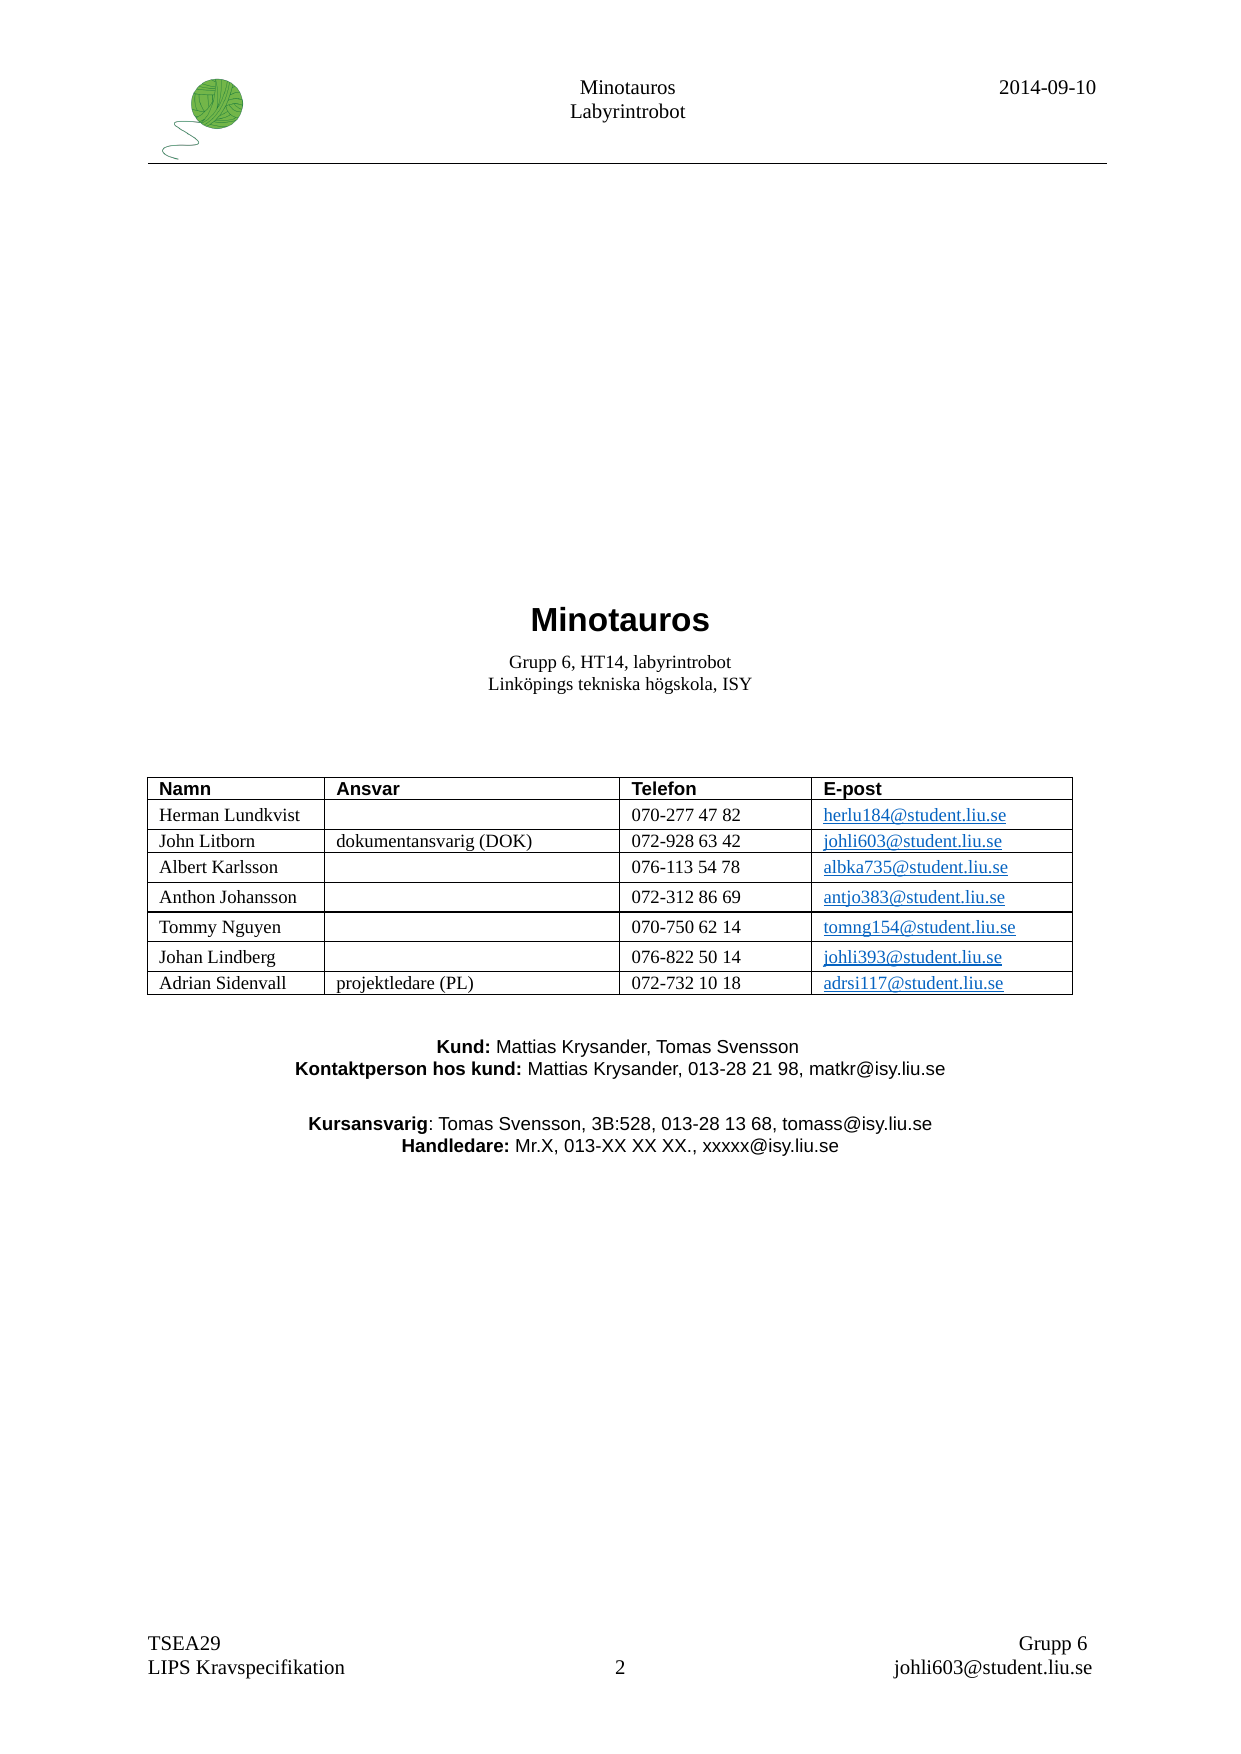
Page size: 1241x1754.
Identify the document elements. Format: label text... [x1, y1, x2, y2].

table_cell 070-277 47 82 [620, 800, 811, 829]
table_cell dokumentansvarig (DOK) [325, 830, 619, 852]
table_header Namn [148, 778, 324, 799]
table_cell 072-732 10 18 [620, 972, 811, 993]
table_cell 070-750 62 14 [620, 913, 811, 941]
table_cell albka735@student.liu.se [812, 853, 1072, 882]
table_cell tomng154@student.liu.se [812, 913, 1072, 941]
text Grupp 6, HT14, labyrintrobot Linköpings tekniska högskola, ISY [148, 651, 1092, 694]
table_cell John Litborn [148, 830, 324, 852]
table_cell [325, 853, 619, 882]
table_cell Albert Karlsson [148, 853, 324, 882]
table_cell [325, 913, 619, 941]
table_cell Adrian Sidenvall [148, 972, 324, 993]
table_header Telefon [620, 778, 811, 799]
table_cell Johan Lindberg [148, 942, 324, 971]
table_cell [325, 883, 619, 911]
table_header Ansvar [325, 778, 619, 799]
text Kursansvarig: Tomas Svensson, 3B:528, 013-28 13 68, tomass@isy.liu.se Handledare: Mr.X, 013-XX XX XX., xxxxx@isy.liu.se [148, 1091, 1092, 1156]
table_cell johli393@student.liu.se [812, 942, 1072, 971]
table_cell Anthon Johansson [148, 883, 324, 911]
table_cell herlu184@student.liu.se [812, 800, 1072, 829]
table_cell [325, 942, 619, 971]
table_cell adrsi117@student.liu.se [812, 972, 1072, 993]
table_cell antjo383@student.liu.se [812, 883, 1072, 911]
text Minotauros [148, 600, 1092, 639]
table_cell Tommy Nguyen [148, 913, 324, 941]
table_cell [325, 800, 619, 829]
table_header E-post [812, 778, 1072, 799]
table_cell 072-928 63 42 [620, 830, 811, 852]
table_cell 076-113 54 78 [620, 853, 811, 882]
table_cell Herman Lundkvist [148, 800, 324, 829]
table_cell projektledare (PL) [325, 972, 619, 993]
table_cell 072-312 86 69 [620, 883, 811, 911]
text Kund: Mattias Krysander, Tomas Svensson Kontaktperson hos kund: Mattias Krysander, 013-28 21 98, matkr@isy.liu.se [148, 1036, 1092, 1079]
table_cell 076-822 50 14 [620, 942, 811, 971]
table_cell johli603@student.liu.se [812, 830, 1072, 852]
picture [159, 75, 248, 163]
